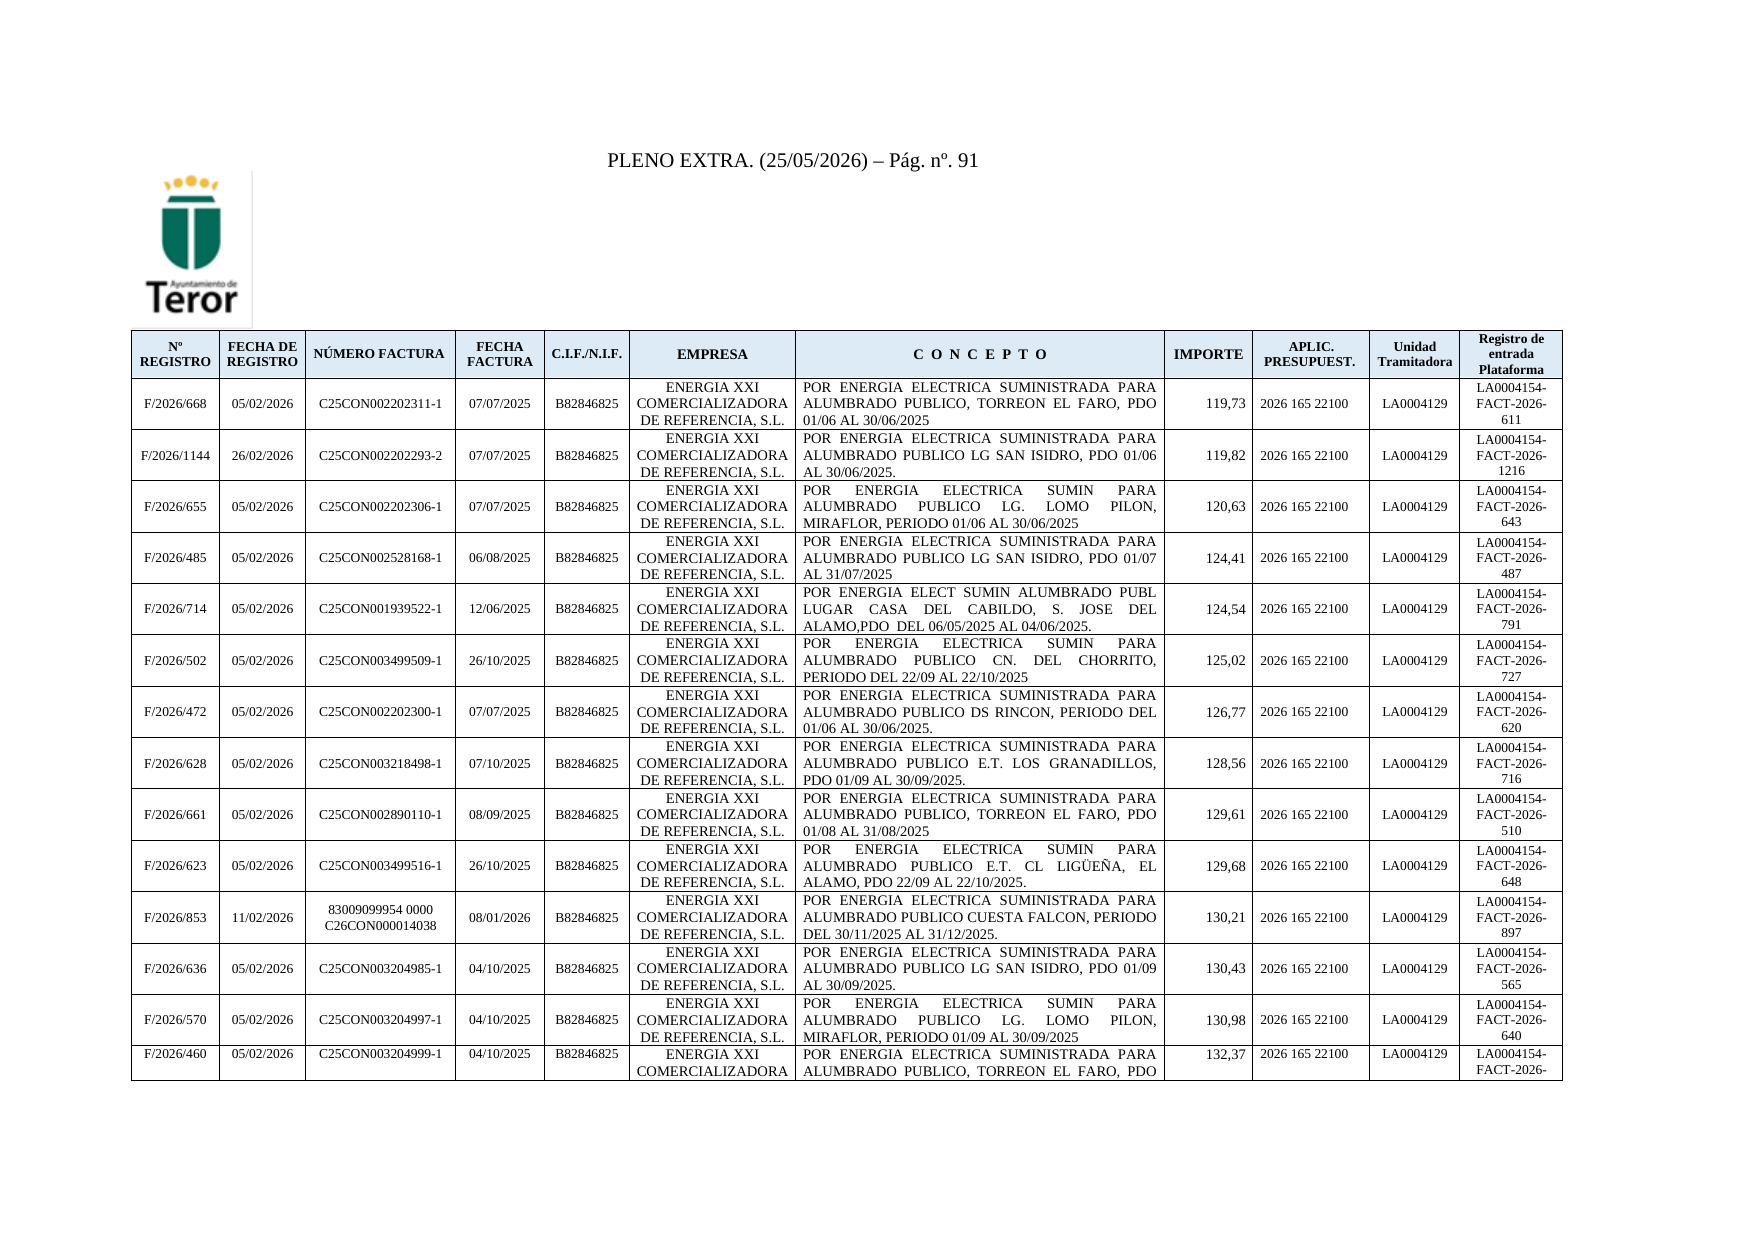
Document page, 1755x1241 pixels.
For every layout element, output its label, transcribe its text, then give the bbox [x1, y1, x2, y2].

table_cell 2026 165 22100 [1253, 789, 1369, 840]
table_cell 08/01/2026 [456, 892, 544, 942]
table_cell 05/02/2026 [220, 789, 305, 840]
table_cell POR ENERGIA ELECTRICA SUMINISTRADA PARA ALUMBRADO PUBLICO E.T. LOS GRANADILLOS, PDO 01/09 AL 30/09/2025. [796, 738, 1164, 788]
table_cell LA0004129 [1370, 635, 1459, 686]
table_cell POR ENERGIA ELECTRICA SUMINISTRADA PARA ALUMBRADO PUBLICO, TORREON EL FARO, PDO 01/06 AL 30/06/2025 [796, 379, 1164, 429]
table_cell C25CON003204985-1 [306, 944, 455, 994]
table_cell F/2026/1144 [132, 430, 219, 480]
table_cell LA0004154-FACT-2026-727 [1460, 635, 1562, 686]
table_cell 129,61 [1165, 789, 1252, 840]
table_cell LA0004129 [1370, 584, 1459, 634]
table_cell POR ENERGIA ELECTRICA SUMINISTRADA PARA ALUMBRADO PUBLICO, TORREON EL FARO, PDO 01/08 AL 31/08/2025 [796, 789, 1164, 840]
table_cell LA0004129 [1370, 944, 1459, 994]
table_cell B82846825 [545, 944, 629, 994]
table_cell 2026 165 22100 [1253, 944, 1369, 994]
table_cell LA0004154-FACT-2026-487 [1460, 533, 1562, 583]
table_cell C25CON002528168-1 [306, 533, 455, 583]
table_cell LA0004154-FACT-2026-897 [1460, 892, 1562, 942]
table_cell 2026 165 22100 [1253, 841, 1369, 891]
table_cell F/2026/661 [132, 789, 219, 840]
table_cell POR ENERGIA ELECTRICA SUMINISTRADA PARA ALUMBRADO PUBLICO CUESTA FALCON, PERIODO DEL 30/11/2025 AL 31/12/2025. [796, 892, 1164, 942]
table_header EMPRESA [630, 331, 795, 377]
table_cell 05/02/2026 [220, 841, 305, 891]
table_cell 132,37 [1165, 1046, 1252, 1080]
table_cell LA0004129 [1370, 430, 1459, 480]
table_cell B82846825 [545, 584, 629, 634]
table_cell B82846825 [545, 789, 629, 840]
table_cell B82846825 [545, 738, 629, 788]
table_cell 2026 165 22100 [1253, 738, 1369, 788]
table_cell F/2026/570 [132, 995, 219, 1045]
table_cell F/2026/714 [132, 584, 219, 634]
table_cell 08/09/2025 [456, 789, 544, 840]
table_cell F/2026/623 [132, 841, 219, 891]
table_cell LA0004129 [1370, 687, 1459, 737]
table_cell LA0004129 [1370, 379, 1459, 429]
table_cell 04/10/2025 [456, 1046, 544, 1080]
table_cell C25CON002890110-1 [306, 789, 455, 840]
table_cell C25CON003204997-1 [306, 995, 455, 1045]
table_cell ENERGIA XXI COMERCIALIZADORA DE REFERENCIA, S.L. [630, 687, 795, 737]
table_header C.I.F./N.I.F. [545, 331, 629, 377]
table_cell F/2026/655 [132, 481, 219, 532]
table_cell POR ENERGIA ELECTRICA SUMIN PARA ALUMBRADO PUBLICO LG. LOMO PILON, MIRAFLOR, PERIODO 01/06 AL 30/06/2025 [796, 481, 1164, 532]
table_cell ENERGIA XXI COMERCIALIZADORA DE REFERENCIA, S.L. [630, 892, 795, 942]
table_cell 07/10/2025 [456, 738, 544, 788]
table_cell ENERGIA XXI COMERCIALIZADORA DE REFERENCIA, S.L. [630, 944, 795, 994]
table_cell ENERGIA XXI COMERCIALIZADORA DE REFERENCIA, S.L. [630, 533, 795, 583]
table_cell C25CON002202311-1 [306, 379, 455, 429]
table_cell 125,02 [1165, 635, 1252, 686]
table_cell ENERGIA XXI COMERCIALIZADORA DE REFERENCIA, S.L. [630, 635, 795, 686]
table_cell F/2026/485 [132, 533, 219, 583]
table_cell ENERGIA XXI COMERCIALIZADORA DE REFERENCIA, S.L. [630, 841, 795, 891]
table_cell ENERGIA XXI COMERCIALIZADORA [630, 1046, 795, 1080]
table_cell LA0004129 [1370, 995, 1459, 1045]
table_cell 2026 165 22100 [1253, 687, 1369, 737]
table_cell LA0004129 [1370, 841, 1459, 891]
table_cell 05/02/2026 [220, 995, 305, 1045]
table_cell 119,73 [1165, 379, 1252, 429]
table_cell 130,98 [1165, 995, 1252, 1045]
table_cell 05/02/2026 [220, 687, 305, 737]
table_cell B82846825 [545, 430, 629, 480]
table_cell C25CON002202293-2 [306, 430, 455, 480]
table_header APLIC. PRESUPUEST. [1253, 331, 1369, 377]
table_cell POR ENERGIA ELECTRICA SUMINISTRADA PARA ALUMBRADO PUBLICO LG SAN ISIDRO, PDO 01/06 AL 30/06/2025. [796, 430, 1164, 480]
table_cell C25CON003218498-1 [306, 738, 455, 788]
table_cell LA0004154-FACT-2026-791 [1460, 584, 1562, 634]
table_cell 2026 165 22100 [1253, 635, 1369, 686]
table_cell C25CON003499516-1 [306, 841, 455, 891]
table_cell LA0004154-FACT-2026-640 [1460, 995, 1562, 1045]
table_cell 120,63 [1165, 481, 1252, 532]
table_cell 2026 165 22100 [1253, 892, 1369, 942]
table_cell C25CON002202300-1 [306, 687, 455, 737]
table_cell 05/02/2026 [220, 533, 305, 583]
table_cell F/2026/628 [132, 738, 219, 788]
table_header Registro de entrada Plataforma [1460, 331, 1562, 377]
table_cell F/2026/668 [132, 379, 219, 429]
table_cell LA0004154-FACT-2026-620 [1460, 687, 1562, 737]
table_cell 2026 165 22100 [1253, 430, 1369, 480]
table_cell 11/02/2026 [220, 892, 305, 942]
table_cell ENERGIA XXI COMERCIALIZADORA DE REFERENCIA, S.L. [630, 584, 795, 634]
table_cell 124,54 [1165, 584, 1252, 634]
table_cell POR ENERGIA ELECTRICA SUMINISTRADA PARA ALUMBRADO PUBLICO LG SAN ISIDRO, PDO 01/09 AL 30/09/2025. [796, 944, 1164, 994]
table_cell LA0004129 [1370, 481, 1459, 532]
table_cell LA0004154-FACT-2026-648 [1460, 841, 1562, 891]
table_cell B82846825 [545, 1046, 629, 1080]
table_cell B82846825 [545, 841, 629, 891]
table_cell 05/02/2026 [220, 635, 305, 686]
table_cell 04/10/2025 [456, 995, 544, 1045]
table_cell B82846825 [545, 995, 629, 1045]
table_cell 130,21 [1165, 892, 1252, 942]
table_cell 2026 165 22100 [1253, 379, 1369, 429]
table_cell 05/02/2026 [220, 738, 305, 788]
table_cell 07/07/2025 [456, 430, 544, 480]
table_cell 124,41 [1165, 533, 1252, 583]
table_cell POR ENERGIA ELECT SUMIN ALUMBRADO PUBL LUGAR CASA DEL CABILDO, S. JOSE DEL ALAMO,PDO DEL 06/05/2025 AL 04/06/2025. [796, 584, 1164, 634]
table_cell LA0004129 [1370, 738, 1459, 788]
table_cell 130,43 [1165, 944, 1252, 994]
table_cell C25CON001939522-1 [306, 584, 455, 634]
table_cell 05/02/2026 [220, 481, 305, 532]
table_cell 07/07/2025 [456, 687, 544, 737]
table_cell LA0004129 [1370, 1046, 1459, 1080]
table_cell B82846825 [545, 379, 629, 429]
table_cell B82846825 [545, 481, 629, 532]
table_cell LA0004154-FACT-2026-510 [1460, 789, 1562, 840]
table_cell ENERGIA XXI COMERCIALIZADORA DE REFERENCIA, S.L. [630, 789, 795, 840]
table_cell 04/10/2025 [456, 944, 544, 994]
table_cell 2026 165 22100 [1253, 533, 1369, 583]
table_cell LA0004129 [1370, 789, 1459, 840]
table_cell B82846825 [545, 635, 629, 686]
table_cell 26/02/2026 [220, 430, 305, 480]
table_cell F/2026/636 [132, 944, 219, 994]
table_cell ENERGIA XXI COMERCIALIZADORA DE REFERENCIA, S.L. [630, 481, 795, 532]
table_header IMPORTE [1165, 331, 1252, 377]
table_cell 05/02/2026 [220, 379, 305, 429]
table_cell ENERGIA XXI COMERCIALIZADORA DE REFERENCIA, S.L. [630, 995, 795, 1045]
table_cell POR ENERGIA ELECTRICA SUMINISTRADA PARA ALUMBRADO PUBLICO LG SAN ISIDRO, PDO 01/07 AL 31/07/2025 [796, 533, 1164, 583]
table_cell LA0004154-FACT-2026-1216 [1460, 430, 1562, 480]
table_cell LA0004129 [1370, 892, 1459, 942]
table_cell POR ENERGIA ELECTRICA SUMIN PARA ALUMBRADO PUBLICO E.T. CL LIGÜEÑA, EL ALAMO, PDO 22/09 AL 22/10/2025. [796, 841, 1164, 891]
table_cell ENERGIA XXI COMERCIALIZADORA DE REFERENCIA, S.L. [630, 738, 795, 788]
table_cell F/2026/853 [132, 892, 219, 942]
table_cell POR ENERGIA ELECTRICA SUMIN PARA ALUMBRADO PUBLICO LG. LOMO PILON, MIRAFLOR, PERIODO 01/09 AL 30/09/2025 [796, 995, 1164, 1045]
table_cell 2026 165 22100 [1253, 995, 1369, 1045]
table_cell 12/06/2025 [456, 584, 544, 634]
table_header FECHA DE REGISTRO [220, 331, 305, 377]
table_cell 05/02/2026 [220, 584, 305, 634]
table_cell ENERGIA XXI COMERCIALIZADORA DE REFERENCIA, S.L. [630, 379, 795, 429]
table_cell POR ENERGIA ELECTRICA SUMIN PARA ALUMBRADO PUBLICO CN. DEL CHORRITO, PERIODO DEL 22/09 AL 22/10/2025 [796, 635, 1164, 686]
table_header Unidad Tramitadora [1370, 331, 1459, 377]
table_header Nº REGISTRO [132, 331, 219, 377]
table_header FECHA FACTURA [456, 331, 544, 377]
table_cell C25CON002202306-1 [306, 481, 455, 532]
table_cell 126,77 [1165, 687, 1252, 737]
table_cell 26/10/2025 [456, 841, 544, 891]
table_cell 05/02/2026 [220, 944, 305, 994]
table_cell 05/02/2026 [220, 1046, 305, 1080]
table_cell 2026 165 22100 [1253, 481, 1369, 532]
table_cell F/2026/460 [132, 1046, 219, 1080]
table_cell 07/07/2025 [456, 379, 544, 429]
table_cell 83009099954 0000 C26CON000014038 [306, 892, 455, 942]
table_cell F/2026/472 [132, 687, 219, 737]
table_cell LA0004154-FACT-2026- [1460, 1046, 1562, 1080]
table_cell LA0004154-FACT-2026-643 [1460, 481, 1562, 532]
table_cell POR ENERGIA ELECTRICA SUMINISTRADA PARA ALUMBRADO PUBLICO DS RINCON, PERIODO DEL 01/06 AL 30/06/2025. [796, 687, 1164, 737]
table_cell POR ENERGIA ELECTRICA SUMINISTRADA PARA ALUMBRADO PUBLICO, TORREON EL FARO, PDO [796, 1046, 1164, 1080]
table_header NÚMERO FACTURA [306, 331, 455, 377]
table_cell 119,82 [1165, 430, 1252, 480]
table_cell 2026 165 22100 [1253, 1046, 1369, 1080]
table_cell 06/08/2025 [456, 533, 544, 583]
table_cell B82846825 [545, 533, 629, 583]
table_cell F/2026/502 [132, 635, 219, 686]
table_cell B82846825 [545, 687, 629, 737]
table_cell B82846825 [545, 892, 629, 942]
table_cell C25CON003499509-1 [306, 635, 455, 686]
table_cell C25CON003204999-1 [306, 1046, 455, 1080]
table_cell 26/10/2025 [456, 635, 544, 686]
table_cell ENERGIA XXI COMERCIALIZADORA DE REFERENCIA, S.L. [630, 430, 795, 480]
table_header C O N C E P T O [796, 331, 1164, 377]
table_cell 129,68 [1165, 841, 1252, 891]
table_cell LA0004129 [1370, 533, 1459, 583]
table_cell 128,56 [1165, 738, 1252, 788]
table_cell LA0004154-FACT-2026-565 [1460, 944, 1562, 994]
table_cell 2026 165 22100 [1253, 584, 1369, 634]
table_cell LA0004154-FACT-2026-716 [1460, 738, 1562, 788]
table_cell LA0004154-FACT-2026-611 [1460, 379, 1562, 429]
table_cell 07/07/2025 [456, 481, 544, 532]
